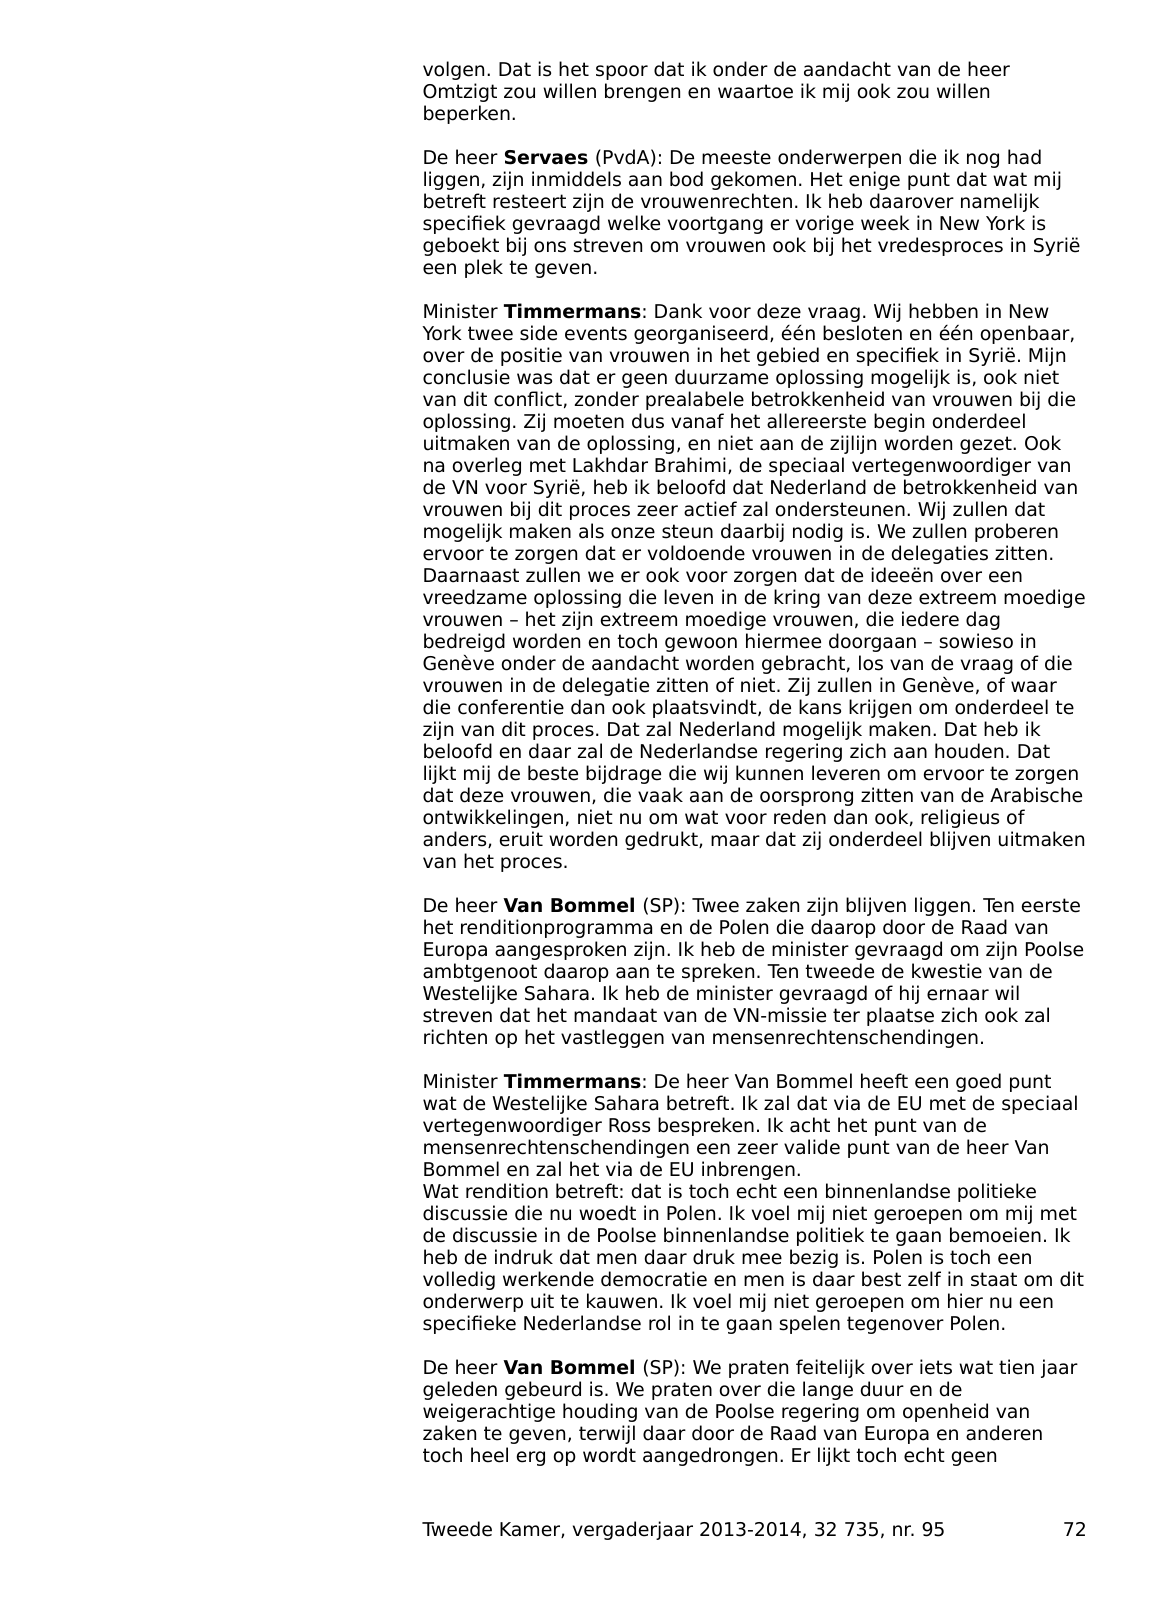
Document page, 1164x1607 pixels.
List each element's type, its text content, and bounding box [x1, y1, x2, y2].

text Minister Timmermans: Dank voor deze vraag. Wij hebben in New York twee side events georganiseerd, één besloten en één openbaar, over de positie van vrouwen in het gebied en specifiek in Syrië. Mijn conclusie was dat er geen duurzame oplossing mogelijk is, ook niet van dit conflict, zonder prealabele betrokkenheid van vrouwen bij die oplossing. Zij moeten dus vanaf het allereerste begin onderdeel uitmaken van de oplossing, en niet aan de zijlijn worden gezet. Ook na overleg met Lakhdar Brahimi, de speciaal vertegenwoordiger van de VN voor Syrië, heb ik beloofd dat Nederland de betrokkenheid van vrouwen bij dit proces zeer actief zal ondersteunen. Wij zullen dat mogelijk maken als onze steun daarbij nodig is. We zullen proberen ervoor te zorgen dat er voldoende vrouwen in de delegaties zitten. Daarnaast zullen we er ook voor zorgen dat de ideeën over een vreedzame oplossing die leven in de kring van deze extreem moedige vrouwen – het zijn extreem moedige vrouwen, die iedere dag bedreigd worden en toch gewoon hiermee doorgaan – sowieso in Genève onder de aandacht worden gebracht, los van de vraag of die vrouwen in de delegatie zitten of niet. Zij zullen in Genève, of waar die conferentie dan ook plaatsvindt, de kans krijgen om onderdeel te zijn van dit proces. Dat zal Nederland mogelijk maken. Dat heb ik beloofd en daar zal de Nederlandse regering zich aan houden. Dat lijkt mij de beste bijdrage die wij kunnen leveren om ervoor te zorgen dat deze vrouwen, die vaak aan de oorsprong zitten van de Arabische ontwikkelingen, niet nu om wat voor reden dan ook, religieus of anders, eruit worden gedrukt, maar dat zij onderdeel blijven uitmaken van het proces. [422, 301, 1087, 873]
text De heer Servaes (PvdA): De meeste onderwerpen die ik nog had liggen, zijn inmiddels aan bod gekomen. Het enige punt dat wat mij betreft resteert zijn de vrouwenrechten. Ik heb daarover namelijk specifiek gevraagd welke voortgang er vorige week in New York is geboekt bij ons streven om vrouwen ook bij het vredesproces in Syrië een plek te geven. [422, 147, 1087, 279]
text Minister Timmermans: De heer Van Bommel heeft een goed punt wat de Westelijke Sahara betreft. Ik zal dat via de EU met de speciaal vertegenwoordiger Ross bespreken. Ik acht het punt van de mensenrechtenschendingen een zeer valide punt van de heer Van Bommel en zal het via de EU inbrengen. [422, 1071, 1087, 1181]
text De heer Van Bommel (SP): Twee zaken zijn blijven liggen. Ten eerste het renditionprogramma en de Polen die daarop door de Raad van Europa aangesproken zijn. Ik heb de minister gevraagd om zijn Poolse ambtgenoot daarop aan te spreken. Ten tweede de kwestie van de Westelijke Sahara. Ik heb de minister gevraagd of hij ernaar wil streven dat het mandaat van de VN-missie ter plaatse zich ook zal richten op het vastleggen van mensenrechtenschendingen. [422, 895, 1087, 1049]
text volgen. Dat is het spoor dat ik onder de aandacht van de heer Omtzigt zou willen brengen en waartoe ik mij ook zou willen beperken. [422, 59, 1087, 125]
text De heer Van Bommel (SP): We praten feitelijk over iets wat tien jaar geleden gebeurd is. We praten over die lange duur en de weigerachtige houding van de Poolse regering om openheid van zaken te geven, terwijl daar door de Raad van Europa en anderen toch heel erg op wordt aangedrongen. Er lijkt toch echt geen [422, 1357, 1087, 1467]
text Wat rendition betreft: dat is toch echt een binnenlandse politieke discussie die nu woedt in Polen. Ik voel mij niet geroepen om mij met de discussie in de Poolse binnenlandse politiek te gaan bemoeien. Ik heb de indruk dat men daar druk mee bezig is. Polen is toch een volledig werkende democratie en men is daar best zelf in staat om dit onderwerp uit te kauwen. Ik voel mij niet geroepen om hier nu een specifieke Nederlandse rol in te gaan spelen tegenover Polen. [422, 1181, 1087, 1335]
